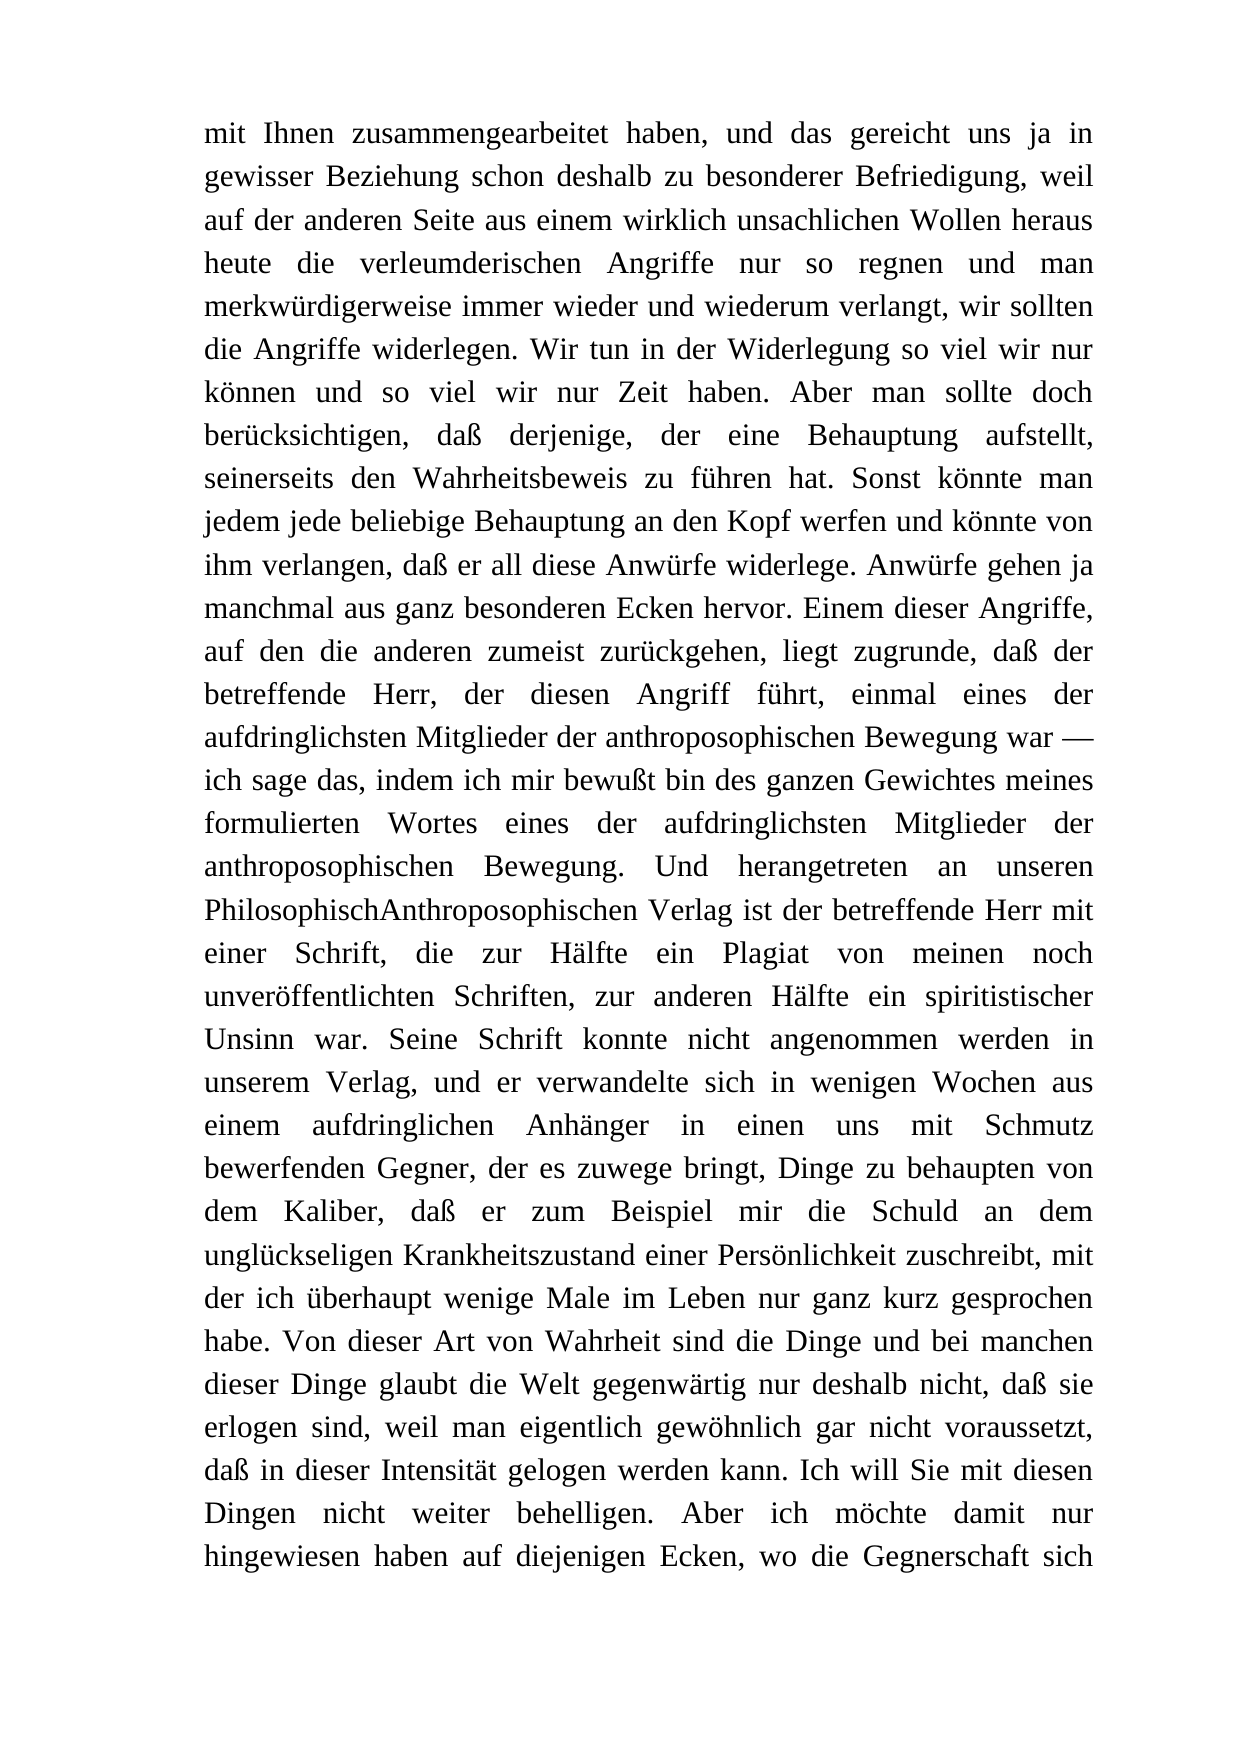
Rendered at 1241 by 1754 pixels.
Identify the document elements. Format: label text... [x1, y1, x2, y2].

text mit Ihnen zusammengearbeitet haben, und das gereicht uns ja in gewisser Beziehung schon deshalb zu besonderer Befriedigung, weil auf der anderen Seite aus einem wirklich unsachlichen Wollen heraus heute die verleumderischen Angriffe nur so regnen und man merkwürdigerweise immer wieder und wiederum verlangt, wir sollten die Angriffe widerlegen. Wir tun in der Widerlegung so viel wir nur können und so viel wir nur Zeit haben. Aber man sollte doch berücksichtigen, daß derjenige, der eine Behauptung aufstellt, seinerseits den Wahrheitsbeweis zu führen hat. Sonst könnte man jedem jede beliebige Behauptung an den Kopf werfen und könnte von ihm verlangen, daß er all diese Anwürfe widerlege. Anwürfe gehen ja manchmal aus ganz besonderen Ecken hervor. Einem dieser Angriffe, auf den die anderen zumeist zurückgehen, liegt zugrunde, daß der betreffende Herr, der diesen Angriff führt, einmal eines der aufdringlichsten Mitglieder der anthroposophischen Bewegung war — ich sage das, indem ich mir bewußt bin des ganzen Gewichtes meines formulierten Wortes eines der aufdringlichsten Mitglieder der anthroposophischen Bewegung. Und herangetreten an unseren PhilosophischAnthroposophischen Verlag ist der betreffende Herr mit einer Schrift, die zur Hälfte ein Plagiat von meinen noch unveröffentlichten Schriften, zur anderen Hälfte ein spiritistischer Unsinn war. Seine Schrift konnte nicht angenommen werden in unserem Verlag, und er verwandelte sich in wenigen Wochen aus einem aufdringlichen Anhänger in einen uns mit Schmutz bewerfenden Gegner, der es zuwege bringt, Dinge zu behaupten von dem Kaliber, daß er zum Beispiel mir die Schuld an dem unglückseligen Krankheitszustand einer Persönlichkeit zuschreibt, mit der ich überhaupt wenige Male im Leben nur ganz kurz gesprochen habe. Von dieser Art von Wahrheit sind die Dinge und bei manchen dieser Dinge glaubt die Welt gegenwärtig nur deshalb nicht, daß sie erlogen sind, weil man eigentlich gewöhnlich gar nicht voraussetzt, daß in dieser Intensität gelogen werden kann. Ich will Sie mit diesen Dingen nicht weiter behelligen. Aber ich möchte damit nur hingewiesen haben auf diejenigen Ecken, wo die Gegnerschaft sich [204, 114, 1094, 1574]
